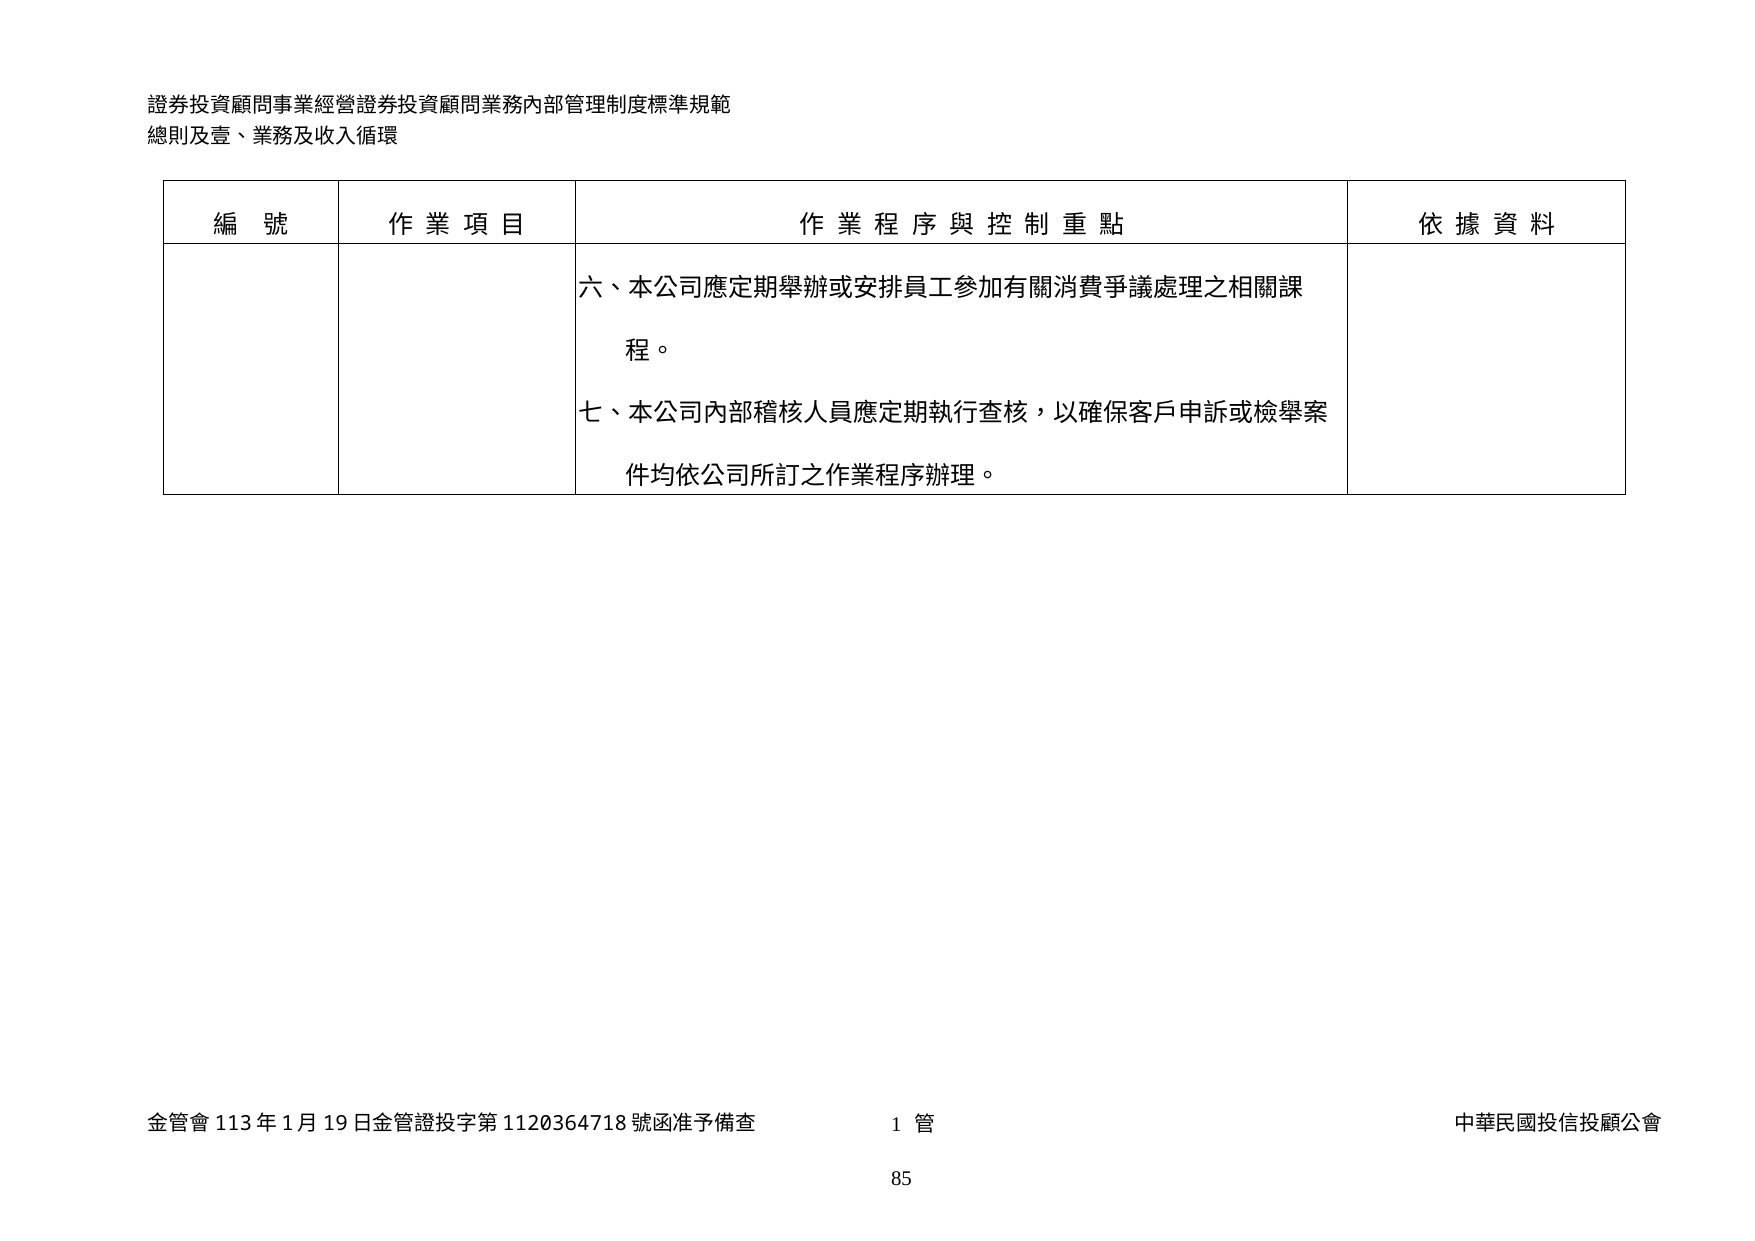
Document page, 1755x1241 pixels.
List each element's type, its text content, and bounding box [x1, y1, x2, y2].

table_cell [164, 244, 338, 494]
table_header 作 業 項 目 [339, 181, 575, 243]
table_cell 六、本公司應定期舉辦或安排員工參加有關消費爭議處理之相關課程。 七、本公司內部稽核人員應定期執行查核，以確保客戶申訴或檢舉案件均依公司所訂之作業程序辦理。 [576, 244, 1347, 494]
table_cell [1348, 244, 1625, 494]
table_header 編 號 [164, 181, 338, 243]
table_cell [339, 244, 575, 494]
table_header 依 據 資 料 [1348, 181, 1625, 243]
table_header 作 業 程 序 與 控 制 重 點 [576, 181, 1347, 243]
